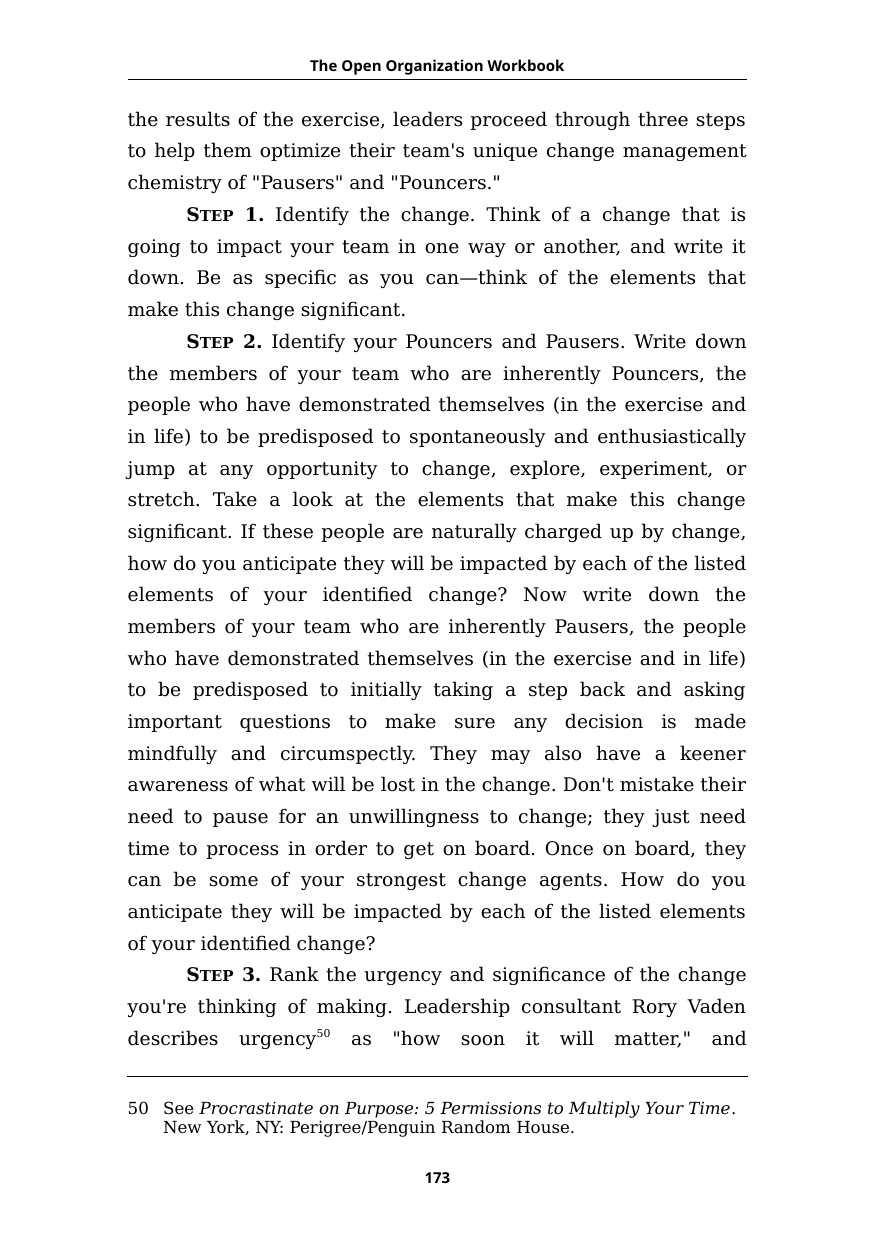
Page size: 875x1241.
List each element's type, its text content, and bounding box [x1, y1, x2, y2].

text the results of the exercise, leaders proceed through three steps to help them optimize their team's unique change management chemistry of "Pausers" and "Pouncers." [127, 109, 747, 194]
text Step 2. Identify your Pouncers and Pausers. Write down the members of your team who are inherently Pouncers, the people who have demonstrated themselves (in the exercise and in life) to be predisposed to spontaneously and enthusiastically jump at any opportunity to change, explore, experiment, or stretch. Take a look at the elements that make this change significant. If these people are naturally charged up by change, how do you anticipate they will be impacted by each of the listed elements of your identified change? Now write down the members of your team who are inherently Pausers, the people who have demonstrated themselves (in the exercise and in life) to be predisposed to initially taking a step back and asking important questions to make sure any decision is made mindfully and circumspectly. They may also have a keener awareness of what will be lost in the change. Don't mistake their need to pause for an unwillingness to change; they just need time to process in order to get on board. Once on board, they can be some of your strongest change agents. How do you anticipate they will be impacted by each of the listed elements of your identified change? [127, 331, 747, 954]
text Step 3. Rank the urgency and significance of the change you're thinking of making. Leadership consultant Rory Vaden describes urgency as "how soon it will matter," and [127, 964, 747, 1049]
text Step 1. Identify the change. Think of a change that is going to impact your team in one way or another, and write it down. Be as specific as you can—think of the elements that make this change significant. [127, 204, 747, 321]
text See Procrastinate on Purpose: 5 Permissions to Multiply Your Time. New York, NY: Perigree/Penguin Random House. [127, 1099, 747, 1138]
